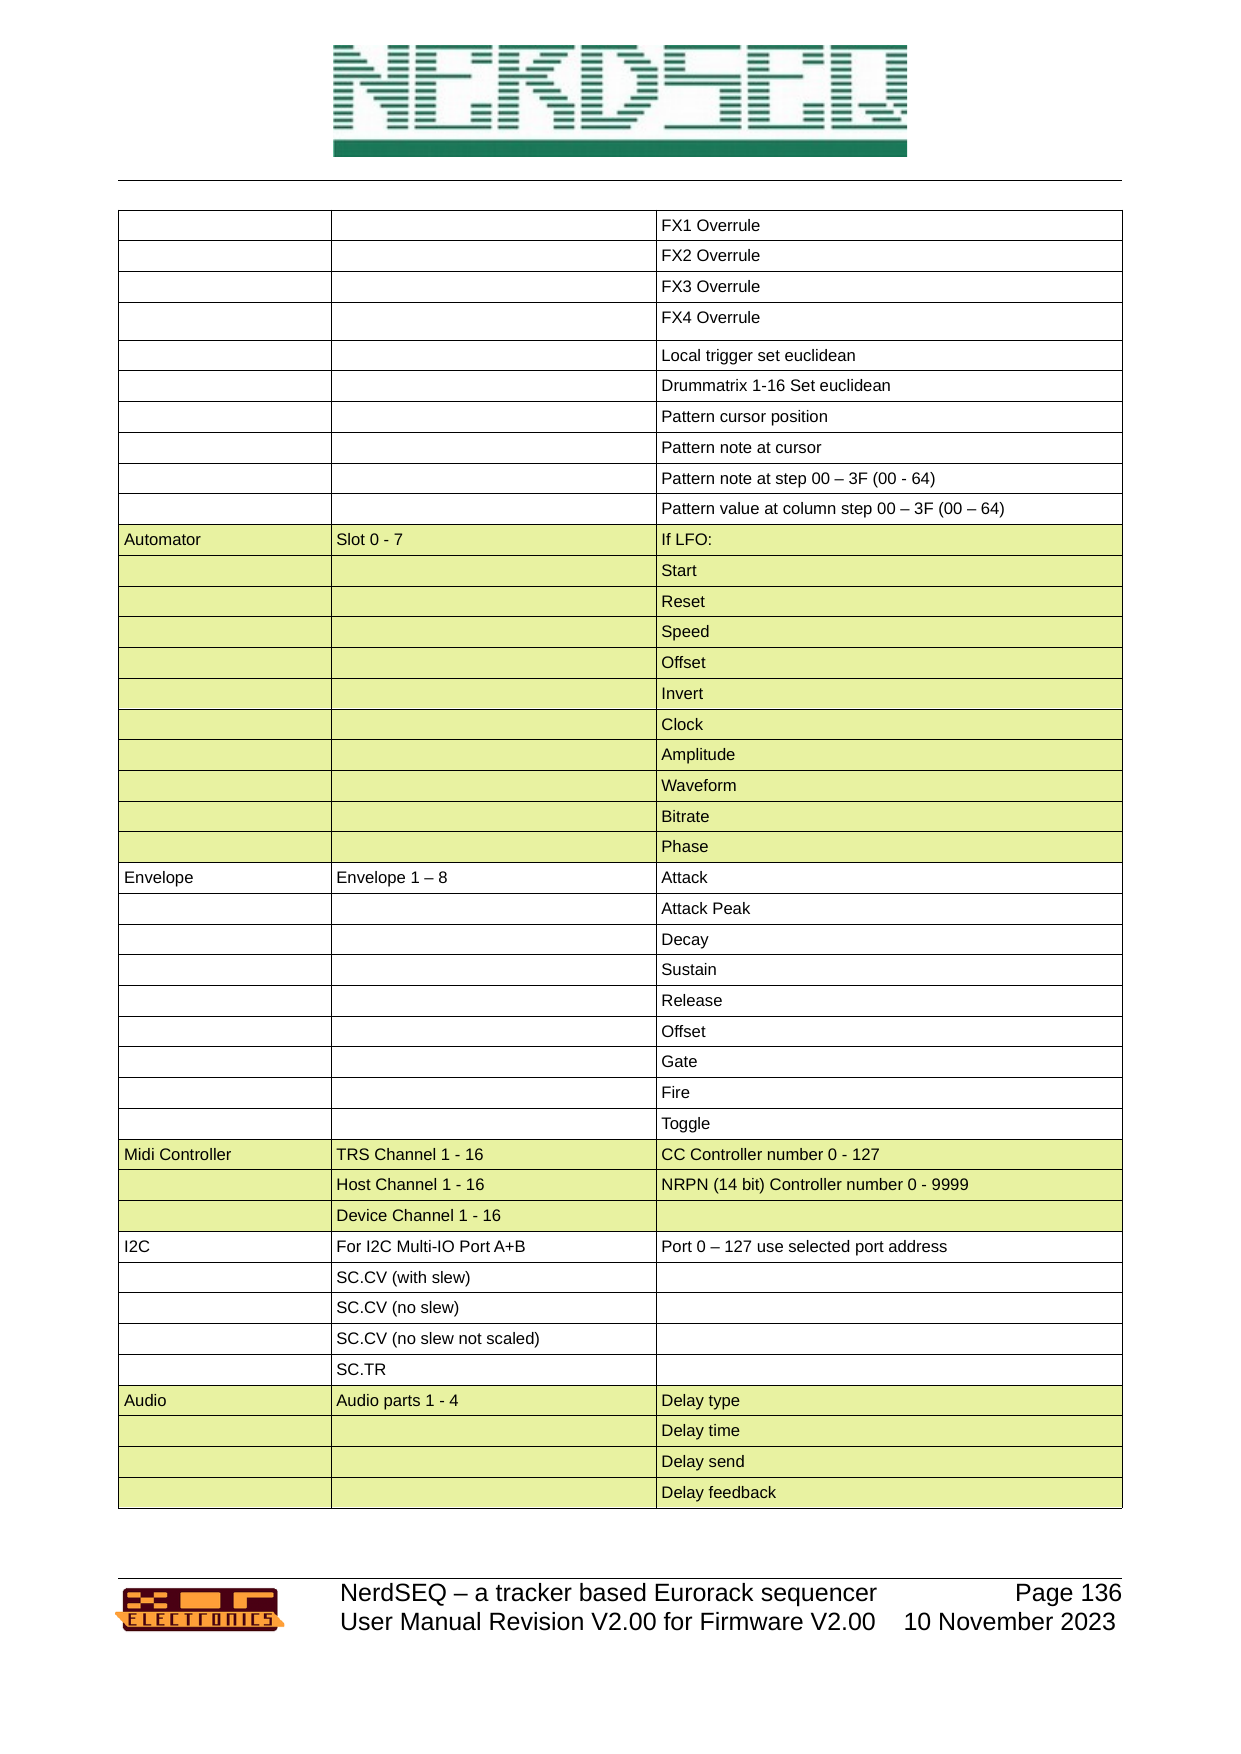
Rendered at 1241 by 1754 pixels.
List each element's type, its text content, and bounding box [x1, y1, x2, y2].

table_cell [119, 1109, 331, 1139]
table_cell Attack Peak [657, 894, 1122, 923]
table_cell [332, 832, 656, 862]
table_cell [119, 925, 331, 954]
table_cell [119, 894, 331, 923]
table_cell [332, 494, 656, 524]
table_cell [332, 925, 656, 954]
table_cell [119, 464, 331, 493]
table_cell Automator [119, 525, 331, 555]
table_cell [332, 955, 656, 985]
table_cell [332, 1109, 656, 1139]
table_cell [332, 402, 656, 432]
table_cell Host Channel 1 - 16 [332, 1170, 656, 1200]
table_cell Delay type [657, 1386, 1122, 1415]
table_cell [657, 1201, 1122, 1231]
table_cell [119, 771, 331, 801]
table_cell Bitrate [657, 802, 1122, 831]
table_cell Invert [657, 679, 1122, 708]
table_cell [119, 1355, 331, 1384]
table_cell For I2C Multi-IO Port A+B [332, 1232, 656, 1262]
table_cell [119, 1324, 331, 1354]
table_cell SC.TR [332, 1355, 656, 1384]
table_cell [119, 433, 331, 463]
table_cell Release [657, 986, 1122, 1016]
table_cell [332, 241, 656, 271]
table_cell [332, 894, 656, 923]
table_cell FX2 Overrule [657, 241, 1122, 271]
table_cell Slot 0 - 7 [332, 525, 656, 555]
table_cell Offset [657, 648, 1122, 678]
table_cell Pattern note at cursor [657, 433, 1122, 463]
table_cell Delay feedback [657, 1478, 1122, 1507]
table_cell [119, 1078, 331, 1108]
table_cell Decay [657, 925, 1122, 954]
table_cell Amplitude [657, 740, 1122, 770]
table_cell [119, 1170, 331, 1200]
table_cell Reset [657, 587, 1122, 616]
table_cell [332, 1478, 656, 1507]
table_cell [332, 1017, 656, 1046]
table_cell Waveform [657, 771, 1122, 801]
table_cell SC.CV (with slew) [332, 1263, 656, 1292]
table_cell [332, 371, 656, 401]
table_cell Offset [657, 1017, 1122, 1046]
table_cell I2C [119, 1232, 331, 1262]
table_cell [332, 211, 656, 240]
table_cell [332, 617, 656, 647]
table_cell [657, 1263, 1122, 1292]
table_cell Speed [657, 617, 1122, 647]
table_cell Local trigger set euclidean [657, 341, 1122, 370]
table_cell [332, 648, 656, 678]
table_cell SC.CV (no slew not scaled) [332, 1324, 656, 1354]
table_cell Port 0 – 127 use selected port address [657, 1232, 1122, 1262]
table_cell [119, 402, 331, 432]
table_cell [119, 1416, 331, 1446]
table_cell TRS Channel 1 - 16 [332, 1140, 656, 1169]
table_cell Clock [657, 710, 1122, 739]
table_cell [332, 1447, 656, 1477]
table_cell [332, 1078, 656, 1108]
table_cell [119, 1478, 331, 1507]
table_cell FX4 Overrule [657, 303, 1122, 340]
table_cell [119, 832, 331, 862]
table_cell Delay send [657, 1447, 1122, 1477]
table_cell [119, 648, 331, 678]
table_cell [119, 679, 331, 708]
table_cell FX3 Overrule [657, 272, 1122, 302]
table_cell Fire [657, 1078, 1122, 1108]
table_cell Audio [119, 1386, 331, 1415]
table_cell [119, 617, 331, 647]
table_cell CC Controller number 0 - 127 [657, 1140, 1122, 1169]
table_cell Start [657, 556, 1122, 586]
table_cell [119, 1017, 331, 1046]
table_cell [332, 1416, 656, 1446]
table_cell Pattern value at column step 00 – 3F (00 – 64) [657, 494, 1122, 524]
table_cell Device Channel 1 - 16 [332, 1201, 656, 1231]
table_cell [119, 241, 331, 271]
table_cell Audio parts 1 - 4 [332, 1386, 656, 1415]
table_cell [119, 955, 331, 985]
table_cell [332, 464, 656, 493]
table_cell [119, 1047, 331, 1077]
table_cell [332, 710, 656, 739]
table_cell [119, 802, 331, 831]
table_cell Phase [657, 832, 1122, 862]
table_cell Envelope 1 – 8 [332, 863, 656, 893]
table_cell [119, 1263, 331, 1292]
table_cell [657, 1324, 1122, 1354]
table_cell Pattern cursor position [657, 402, 1122, 432]
table_cell [119, 303, 331, 340]
table_cell [119, 211, 331, 240]
table_cell [119, 587, 331, 616]
table_cell [657, 1355, 1122, 1384]
table_cell [119, 986, 331, 1016]
table_cell [332, 587, 656, 616]
table_cell [119, 710, 331, 739]
table_cell [332, 771, 656, 801]
table_cell NRPN (14 bit) Controller number 0 - 9999 [657, 1170, 1122, 1200]
table_cell FX1 Overrule [657, 211, 1122, 240]
picture [333, 45, 908, 157]
table_cell Sustain [657, 955, 1122, 985]
table_cell [119, 1201, 331, 1231]
table_cell [119, 556, 331, 586]
table_cell [332, 1047, 656, 1077]
table_cell [119, 494, 331, 524]
table_cell Attack [657, 863, 1122, 893]
table_cell Gate [657, 1047, 1122, 1077]
table_cell [332, 679, 656, 708]
table_cell [657, 1293, 1122, 1323]
table_cell [332, 272, 656, 302]
table_cell [332, 341, 656, 370]
table_cell If LFO: [657, 525, 1122, 555]
table_cell [119, 272, 331, 302]
table_cell SC.CV (no slew) [332, 1293, 656, 1323]
table_cell [119, 371, 331, 401]
table_cell [119, 1447, 331, 1477]
table_cell [119, 1293, 331, 1323]
table_cell Toggle [657, 1109, 1122, 1139]
table_cell [332, 986, 656, 1016]
table_cell Envelope [119, 863, 331, 893]
table_cell Midi Controller [119, 1140, 331, 1169]
table_cell Delay time [657, 1416, 1122, 1446]
table_cell [119, 341, 331, 370]
table_cell [119, 740, 331, 770]
table_cell [332, 802, 656, 831]
table_cell [332, 740, 656, 770]
table_cell [332, 556, 656, 586]
table_cell [332, 433, 656, 463]
table_cell Pattern note at step 00 – 3F (00 - 64) [657, 464, 1122, 493]
table_cell [332, 303, 656, 340]
table_cell Drummatrix 1-16 Set euclidean [657, 371, 1122, 401]
picture [115, 1584, 285, 1634]
